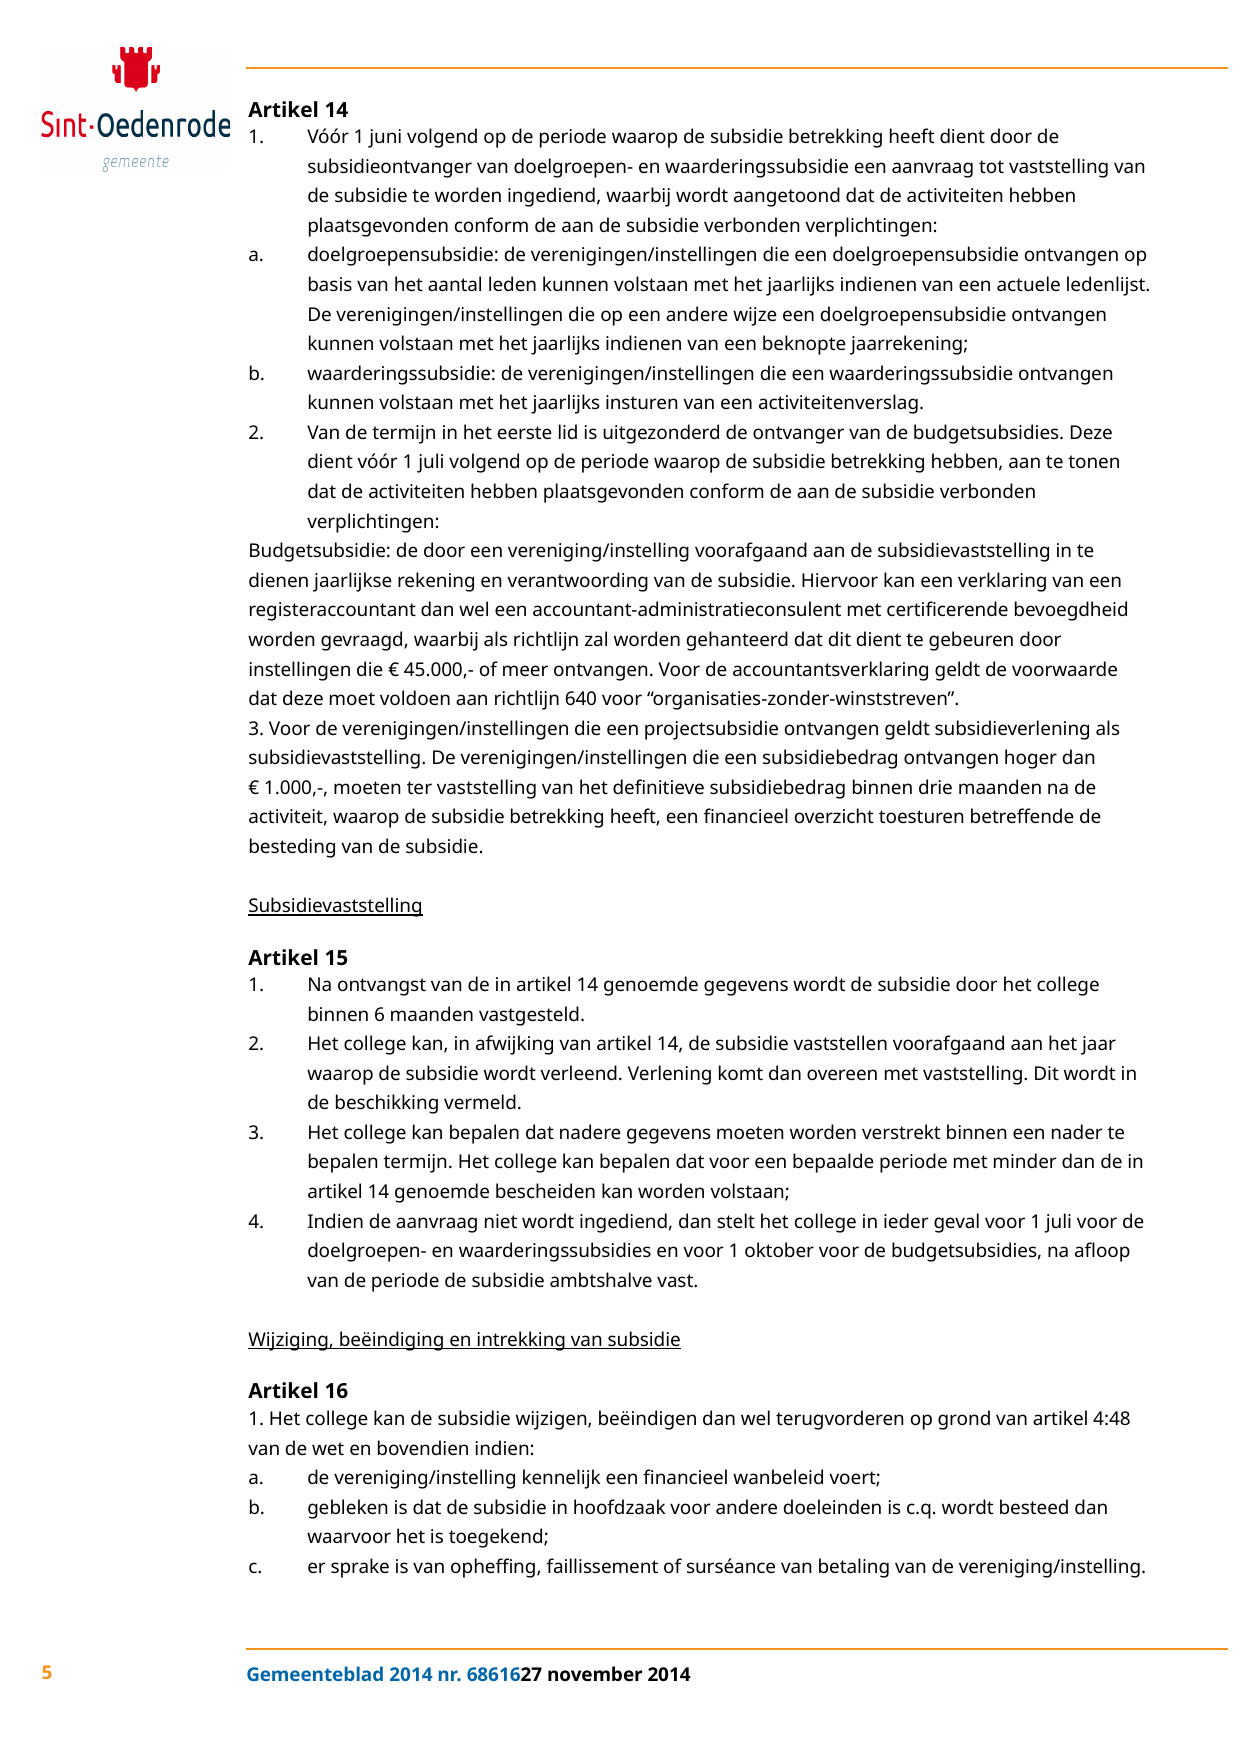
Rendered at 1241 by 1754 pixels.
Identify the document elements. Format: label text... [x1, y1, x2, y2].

list Na ontvangst van de in artikel 14 genoemde gegevens wordt de subsidie door het college binnen 6 maanden vastgesteld. [248, 971, 1152, 1027]
text Budgetsubsidie: de door een vereniging/instelling voorafgaand aan de subsidievaststelling in te dienen jaarlijkse rekening en verantwoording van de subsidie. Hiervoor kan een verklaring van een registeraccountant dan wel een accountant-administratieconsulent met certificerende bevoegdheid worden gevraagd, waarbij als richtlijn zal worden gehanteerd dat dit dient te gebeuren door instellingen die € 45.000,- of meer ontvangen. Voor de accountantsverklaring geldt de voorwaarde dat deze moet voldoen aan richtlijn 640 voor “organisaties-zonder-winststreven”. [248, 537, 1152, 711]
list Het college kan bepalen dat nadere gegevens moeten worden verstrekt binnen een nader te bepalen termijn. Het college kan bepalen dat voor een bepaalde periode met minder dan de in artikel 14 genoemde bescheiden kan worden volstaan; [248, 1119, 1152, 1204]
text Wijziging, beëindiging en intrekking van subsidie [248, 1326, 1152, 1352]
list er sprake is van opheffing, faillissement of surséance van betaling van de vereniging/instelling. [248, 1553, 1152, 1579]
list waarderingssubsidie: de verenigingen/instellingen die een waarderingssubsidie ontvangen kunnen volstaan met het jaarlijks insturen van een activiteitenverslag. [248, 360, 1152, 415]
list doelgroepensubsidie: de verenigingen/instellingen die een doelgroepensubsidie ontvangen op basis van het aantal leden kunnen volstaan met het jaarlijks indienen van een actuele ledenlijst. De verenigingen/instellingen die op een andere wijze een doelgroepensubsidie ontvangen kunnen volstaan met het jaarlijks indienen van een beknopte jaarrekening; [248, 242, 1152, 356]
picture [41, 47, 231, 172]
list gebleken is dat de subsidie in hoofdzaak voor andere doeleinden is c.q. wordt besteed dan waarvoor het is toegekend; [248, 1494, 1152, 1549]
text 1. Het college kan de subsidie wijzigen, beëindigen dan wel terugvorderen op grond van artikel 4:48 van de wet en bovendien indien: [248, 1405, 1152, 1460]
text Artikel 14 [248, 95, 1152, 123]
text 3. Voor de verenigingen/instellingen die een projectsubsidie ontvangen geldt subsidieverlening als subsidievaststelling. De verenigingen/instellingen die een subsidiebedrag ontvangen hoger dan € 1.000,-, moeten ter vaststelling van het definitieve subsidiebedrag binnen drie maanden na de activiteit, waarop de subsidie betrekking heeft, een financieel overzicht toesturen betreffende de besteding van de subsidie. [248, 715, 1152, 859]
list Vóór 1 juni volgend op de periode waarop de subsidie betrekking heeft dient door de subsidieontvanger van doelgroepen- en waarderingssubsidie een aanvraag tot vaststelling van de subsidie te worden ingediend, waarbij wordt aangetoond dat de activiteiten hebben plaatsgevonden conform de aan de subsidie verbonden verplichtingen: [248, 123, 1152, 238]
list Van de termijn in het eerste lid is uitgezonderd de ontvanger van de budgetsubsidies. Deze dient vóór 1 juli volgend op de periode waarop de subsidie betrekking hebben, aan te tonen dat de activiteiten hebben plaatsgevonden conform de aan de subsidie verbonden verplichtingen: [248, 419, 1152, 533]
list Indien de aanvraag niet wordt ingediend, dan stelt het college in ieder geval voor 1 juli voor de doelgroepen- en waarderingssubsidies en voor 1 oktober voor de budgetsubsidies, na afloop van de periode de subsidie ambtshalve vast. [248, 1208, 1152, 1293]
list de vereniging/instelling kennelijk een financieel wanbeleid voert; [248, 1464, 1152, 1490]
text Artikel 16 [248, 1377, 1152, 1405]
text Artikel 15 [248, 943, 1152, 971]
list Het college kan, in afwijking van artikel 14, de subsidie vaststellen voorafgaand aan het jaar waarop de subsidie wordt verleend. Verlening komt dan overeen met vaststelling. Dit wordt in de beschikking vermeld. [248, 1030, 1152, 1115]
text Subsidievaststelling [248, 892, 1152, 918]
